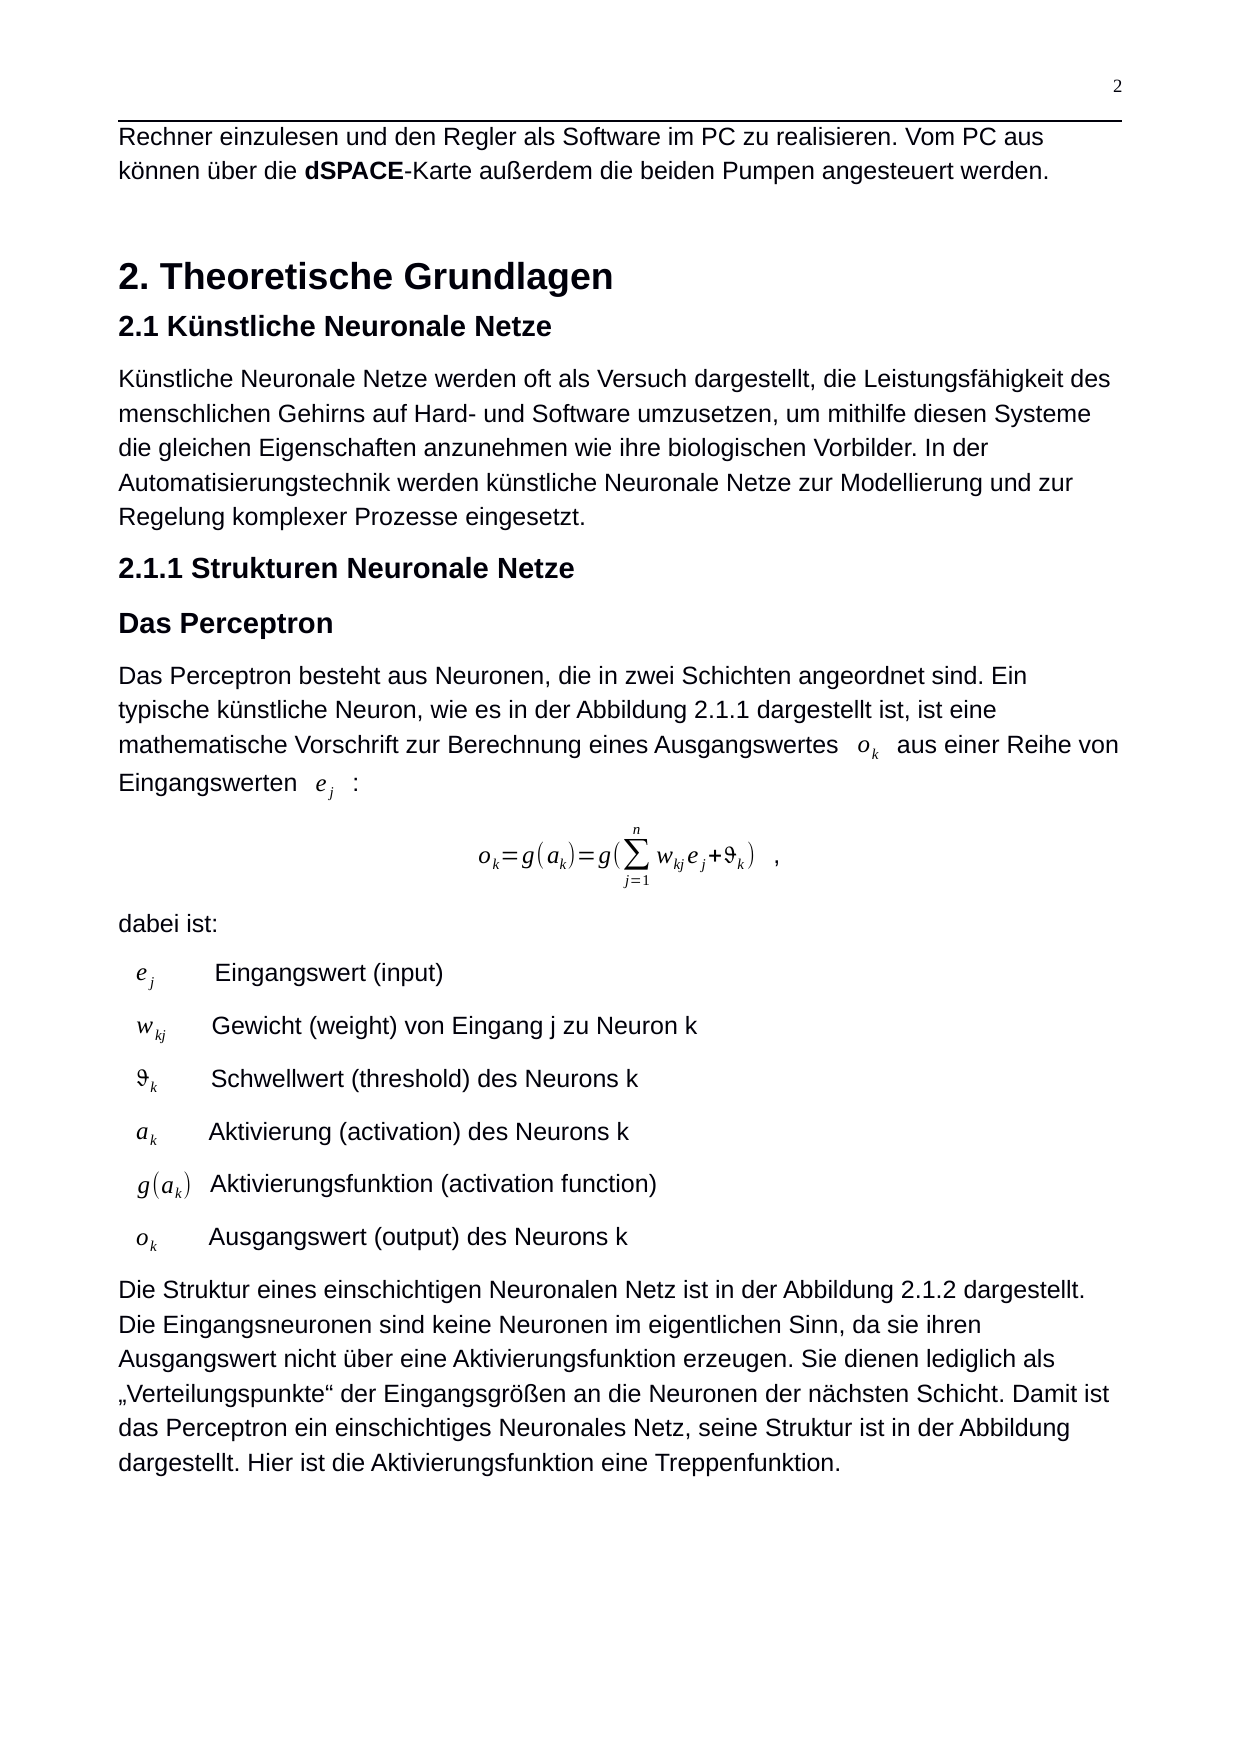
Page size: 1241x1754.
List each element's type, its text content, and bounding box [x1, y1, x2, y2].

text Künstliche Neuronale Netze werden oft als Versuch dargestellt, die Leistungsfähigkeit des menschlichen Gehirns auf Hard- und Software umzusetzen, um mithilfe diesen Systeme die gleichen Eigenschaften anzunehmen wie ihre biologischen Vorbilder. In der Automatisierungstechnik werden künstliche Neuronale Netze zur Modellierung und zur Regelung komplexer Prozesse eingesetzt. [118, 364, 1122, 531]
text 2.1.1 Strukturen Neuronale Netze [118, 551, 1122, 585]
text Die Struktur eines einschichtigen Neuronalen Netz ist in der Abbildung 2.1.2 dargestellt. Die Eingangsneuronen sind keine Neuronen im eigentlichen Sinn, da sie ihren Ausgangswert nicht über eine Aktivierungsfunktion erzeugen. Sie dienen lediglich als „Verteilungspunkte“ der Eingangsgrößen an die Neuronen der nächsten Schicht. Damit ist das Perceptron ein einschichtiges Neuronales Netz, seine Struktur ist in der Abbildung dargestellt. Hier ist die Aktivierungsfunktion eine Treppenfunktion. [118, 1275, 1122, 1476]
text Ausgangswert (output) des Neurons k [118, 1222, 1122, 1255]
text , [118, 821, 1122, 888]
text Rechner einzulesen und den Regler als Software im PC zu realisieren. Vom PC aus können über die dSPACE-Karte außerdem die beiden Pumpen angesteuert werden. [118, 122, 1122, 185]
text Das Perceptron besteht aus Neuronen, die in zwei Schichten angeordnet sind. Ein typische künstliche Neuron, wie es in der Abbildung 2.1.1 dargestellt ist, ist eine mathematische Vorschrift zur Berechnung eines Ausgangswertesaus einer Reihe von Eingangswerten: [118, 661, 1122, 801]
title 2. Theoretische Grundlagen [118, 254, 1122, 297]
text Aktivierungsfunktion (activation function) [118, 1169, 1122, 1202]
text 2.1 Künstliche Neuronale Netze [118, 309, 1122, 343]
text Das Perceptron [118, 606, 1122, 639]
text dabei ist: [118, 909, 1122, 937]
text Gewicht (weight) von Eingang j zu Neuron k [118, 1011, 1122, 1043]
text Eingangswert (input) [118, 958, 1122, 990]
text Schwellwert (threshold) des Neurons k [118, 1063, 1122, 1096]
text Aktivierung (activation) des Neurons k [118, 1116, 1122, 1149]
